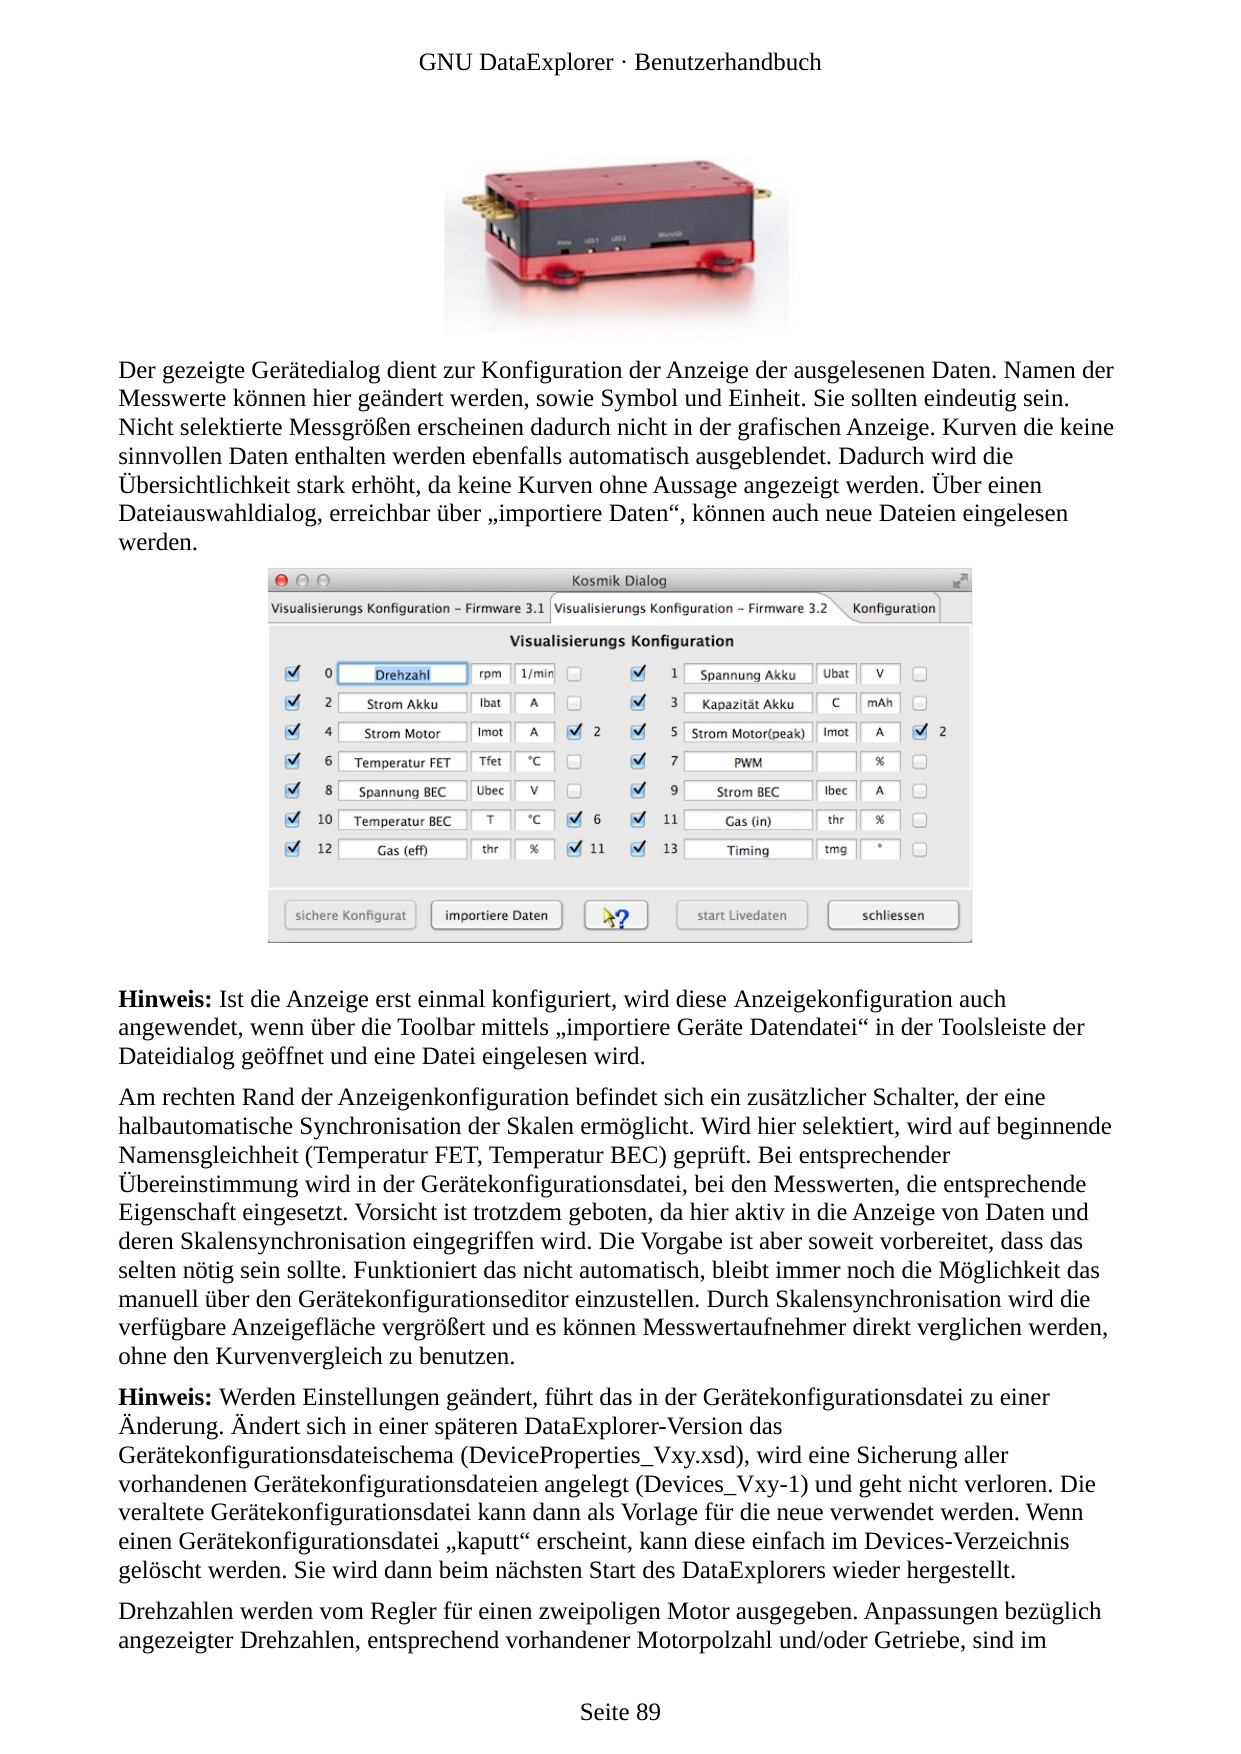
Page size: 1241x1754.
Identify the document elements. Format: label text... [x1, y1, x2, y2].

picture [267, 568, 973, 943]
text Hinweis: Ist die Anzeige erst einmal konfiguriert, wird diese Anzeigekonfiguration auch angewendet, wenn über die Toolbar mittels „importiere Geräte Datendatei“ in der Toolsleiste der Dateidialog geöffnet und eine Datei eingelesen wird. [118, 984, 1122, 1070]
text Hinweis: Werden Einstellungen geändert, führt das in der Gerätekonfigurationsdatei zu einer Änderung. Ändert sich in einer späteren DataExplorer-Version das Gerätekonfigurationsdateischema (DeviceProperties_Vxy.xsd), wird eine Sicherung aller vorhandenen Gerätekonfigurationsdateien angelegt (Devices_Vxy-1) und geht nicht verloren. Die veraltete Gerätekonfigurationsdatei kann dann als Vorlage für die neue verwendet werden. Wenn einen Gerätekonfigurationsdatei „kaputt“ erscheint, kann diese einfach im Devices-Verzeichnis gelöscht werden. Sie wird dann beim nächsten Start des DataExplorers wieder hergestellt. [118, 1382, 1122, 1584]
text Drehzahlen werden vom Regler für einen zweipoligen Motor ausgegeben. Anpassungen bezüglich angezeigter Drehzahlen, entsprechend vorhandener Motorpolzahl und/oder Getriebe, sind im [118, 1596, 1122, 1654]
picture [444, 106, 796, 355]
text Der gezeigte Gerätedialog dient zur Konfiguration der Anzeige der ausgelesenen Daten. Namen der Messwerte können hier geändert werden, sowie Symbol und Einheit. Sie sollten eindeutig sein. Nicht selektierte Messgrößen erscheinen dadurch nicht in der grafischen Anzeige. Kurven die keine sinnvollen Daten enthalten werden ebenfalls automatisch ausgeblendet. Dadurch wird die Übersichtlichkeit stark erhöht, da keine Kurven ohne Aussage angezeigt werden. Über einen Dateiauswahldialog, erreichbar über „importiere Daten“, können auch neue Dateien eingelesen werden. [118, 355, 1122, 556]
text Am rechten Rand der Anzeigenkonfiguration befindet sich ein zusätzlicher Schalter, der eine halbautomatische Synchronisation der Skalen ermöglicht. Wird hier selektiert, wird auf beginnende Namensgleichheit (Temperatur FET, Temperatur BEC) geprüft. Bei entsprechender Übereinstimmung wird in der Gerätekonfigurationsdatei, bei den Messwerten, die entsprechende Eigenschaft eingesetzt. Vorsicht ist trotzdem geboten, da hier aktiv in die Anzeige von Daten und deren Skalensynchronisation eingegriffen wird. Die Vorgabe ist aber soweit vorbereitet, dass das selten nötig sein sollte. Funktioniert das nicht automatisch, bleibt immer noch die Möglichkeit das manuell über den Gerätekonfigurationseditor einzustellen. Durch Skalensynchronisation wird die verfügbare Anzeigefläche vergrößert und es können Messwertaufnehmer direkt verglichen werden, ohne den Kurvenvergleich zu benutzen. [118, 1082, 1122, 1370]
